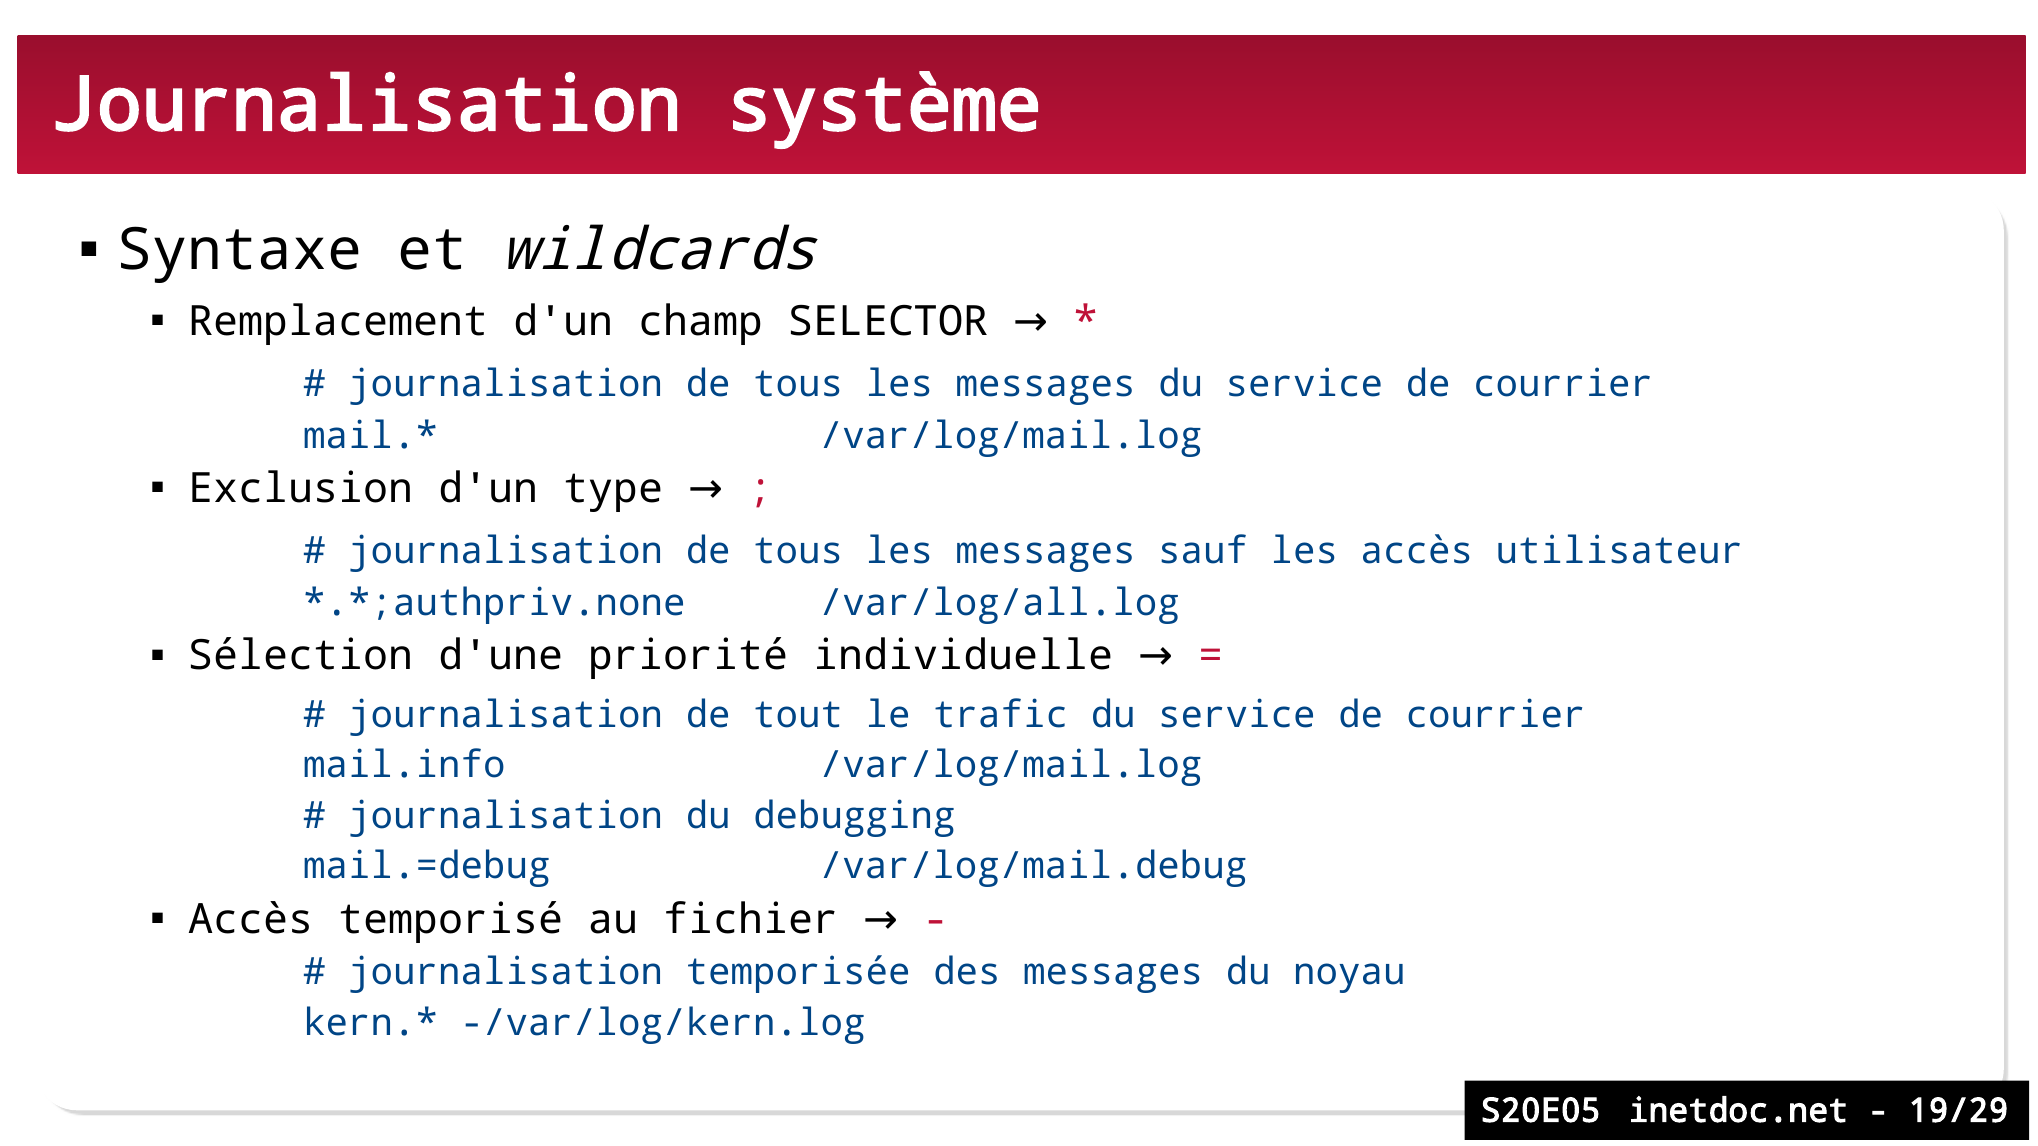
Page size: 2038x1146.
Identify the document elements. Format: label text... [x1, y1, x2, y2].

text_box Syntaxe et wildcards Remplacement d'un champ SELECTOR → * # journalisation de tous les messages du service de courrier mail.* /var/log/mail.log Exclusion d'un type → ; # journalisation de tous les messages sauf les accès utilisateur *.*;authpriv.none /var/log/all.log Sélection d'une priorité individuelle → = # journalisation de tout le trafic du service de courrier mail.info /var/log/mail.log # journalisation du debugging mail.=debug /var/log/mail.debug Accès temporisé au fichier → - # journalisation temporisée des messages du noyau kern.* -/var/log/kern.log [35, 188, 2004, 1111]
text_box Journalisation système [17, 35, 2026, 174]
text_box S20E05 inetdoc.net - <numéro>/29 [1464, 1080, 2030, 1140]
